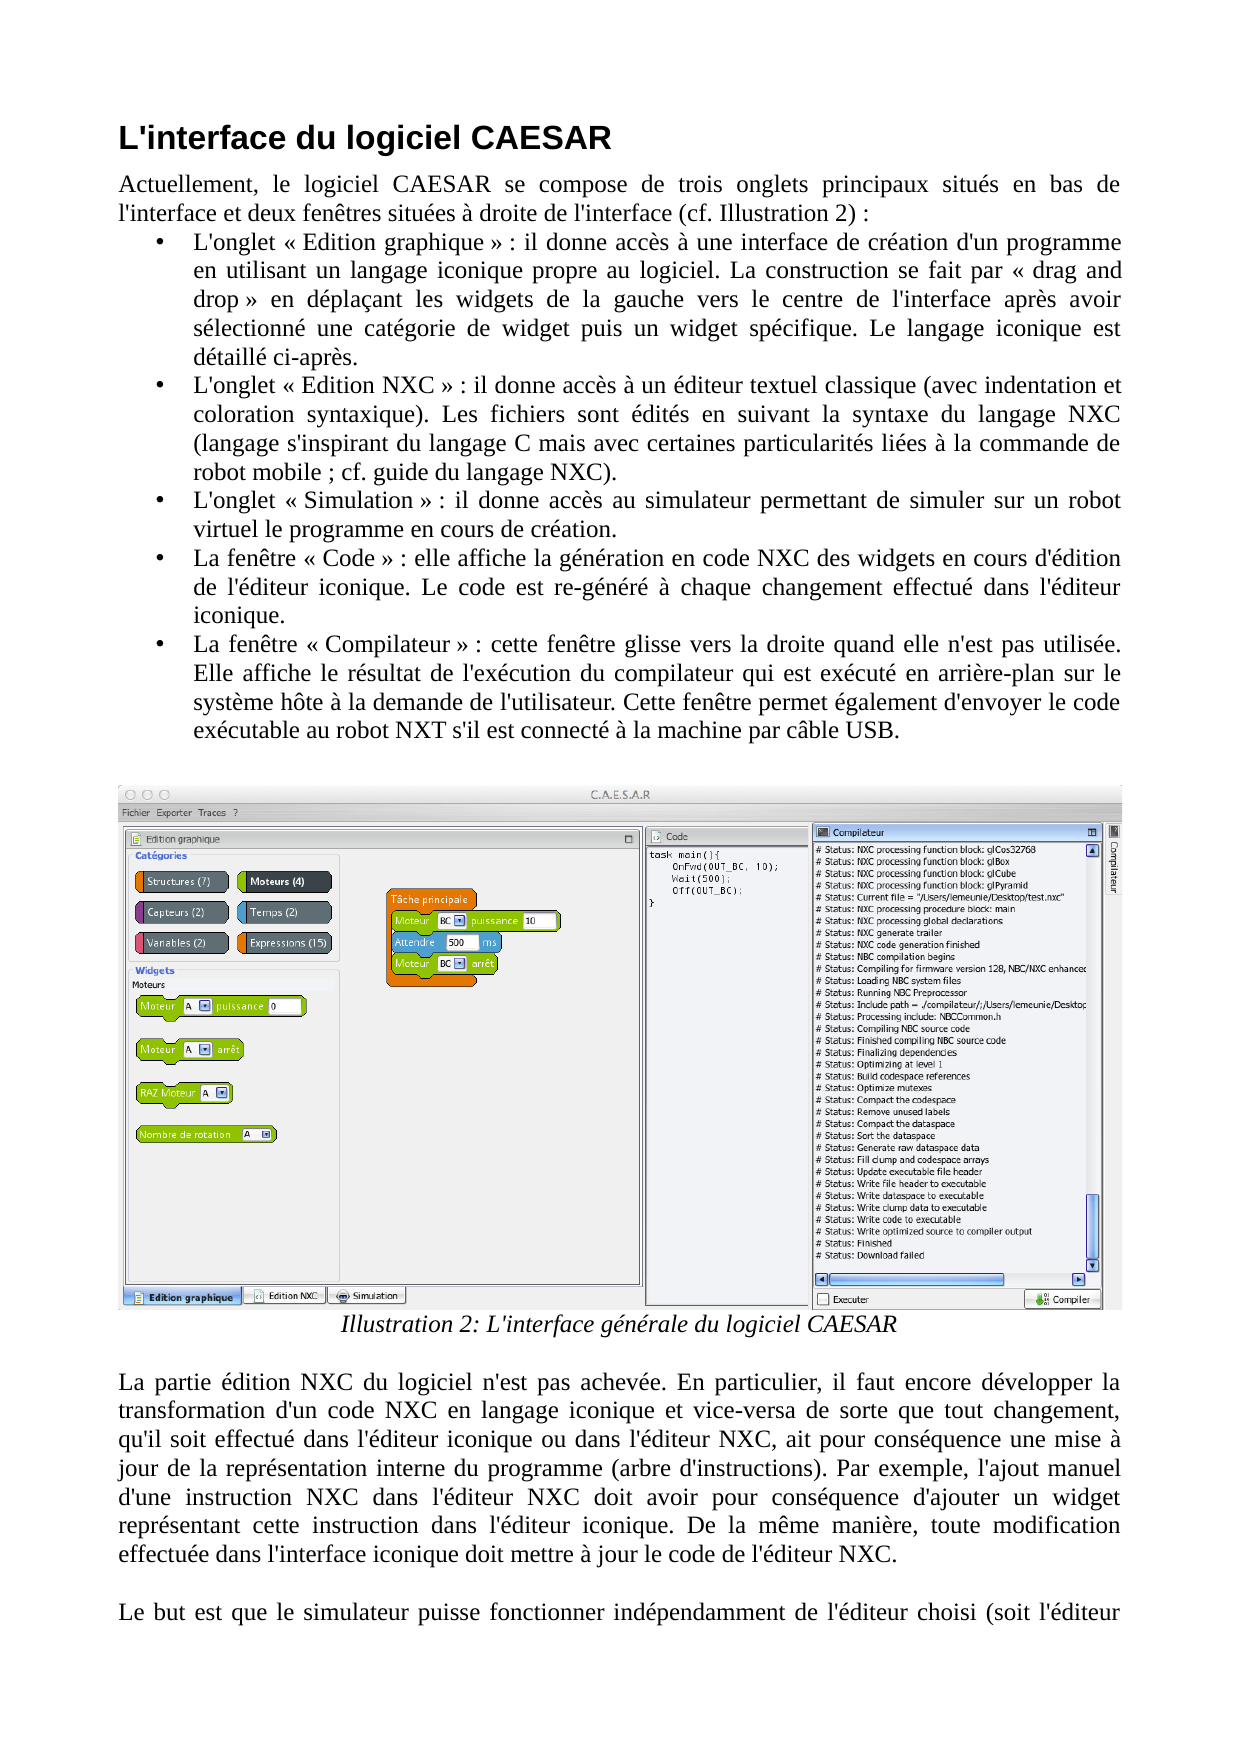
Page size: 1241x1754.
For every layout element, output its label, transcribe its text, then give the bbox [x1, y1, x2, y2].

list L'onglet « Edition NXC » : il donne accès à un éditeur textuel classique (avec indentation et coloration syntaxique). Les fichiers sont édités en suivant la syntaxe du langage NXC (langage s'inspirant du langage C mais avec certaines particularités liées à la commande de robot mobile ; cf. guide du langage NXC). [156, 371, 1122, 486]
list La fenêtre « Compilateur » : cette fenêtre glisse vers la droite quand elle n'est pas utilisée. Elle affiche le résultat de l'exécution du compilateur qui est exécuté en arrière-plan sur le système hôte à la demande de l'utilisateur. Cette fenêtre permet également d'envoyer le code exécutable au robot NXT s'il est connecté à la machine par câble USB. [156, 629, 1122, 744]
list L'onglet « Edition graphique » : il donne accès à une interface de création d'un programme en utilisant un langage iconique propre au logiciel. La construction se fait par « drag and drop » en déplaçant les widgets de la gauche vers le centre de l'interface après avoir sélectionné une catégorie de widget puis un widget spécifique. Le langage iconique est détaillé ci-après. [156, 227, 1122, 371]
list L'onglet « Simulation » : il donne accès au simulateur permettant de simuler sur un robot virtuel le programme en cours de création. [156, 486, 1122, 543]
subtitle L'interface du logiciel CAESAR [118, 118, 1122, 157]
text La partie édition NXC du logiciel n'est pas achevée. En particulier, il faut encore développer la transformation d'un code NXC en langage iconique et vice-versa de sorte que tout changement, qu'il soit effectué dans l'éditeur iconique ou dans l'éditeur NXC, ait pour conséquence une mise à jour de la représentation interne du programme (arbre d'instructions). Par exemple, l'ajout manuel d'une instruction NXC dans l'éditeur NXC doit avoir pour conséquence d'ajouter un widget représentant cette instruction dans l'éditeur iconique. De la même manière, toute modification effectuée dans l'interface iconique doit mettre à jour le code de l'éditeur NXC. [118, 1367, 1122, 1568]
text Actuellement, le logiciel CAESAR se compose de trois onglets principaux situés en bas de l'interface et deux fenêtres situées à droite de l'interface (cf. Illustration 2) : [118, 169, 1122, 227]
picture [118, 785, 1123, 1310]
list La fenêtre « Code » : elle affiche la génération en code NXC des widgets en cours d'édition de l'éditeur iconique. Le code est re-généré à chaque changement effectué dans l'éditeur iconique. [156, 543, 1122, 629]
text Illustration 2: L'interface générale du logiciel CAESAR [118, 1310, 1122, 1338]
text Le but est que le simulateur puisse fonctionner indépendamment de l'éditeur choisi (soit l'éditeur [118, 1597, 1122, 1626]
